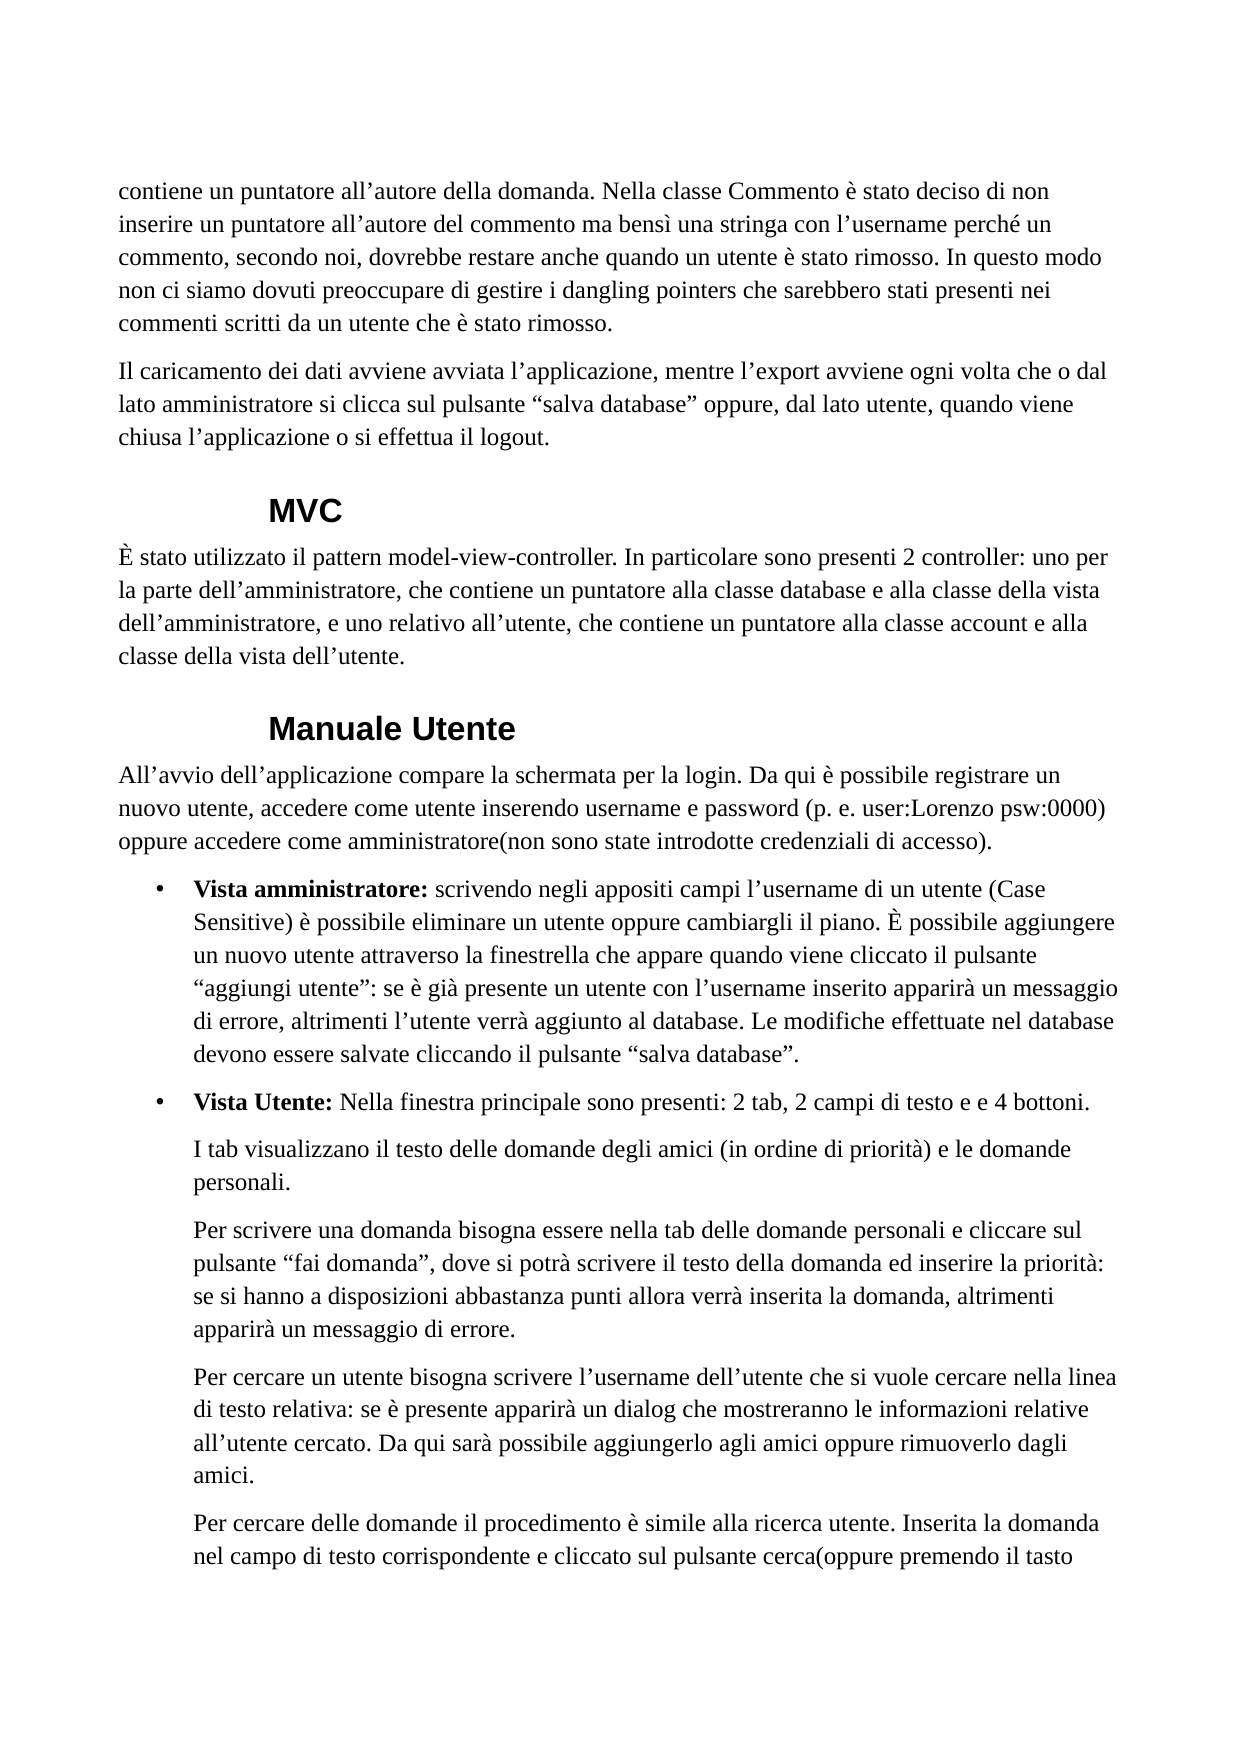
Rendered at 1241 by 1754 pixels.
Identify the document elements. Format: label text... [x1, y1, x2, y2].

list Per cercare delle domande il procedimento è simile alla ricerca utente. Inserita la domanda nel campo di testo corrispondente e cliccato sul pulsante cerca(oppure premendo il tasto [156, 1508, 1122, 1570]
text Il caricamento dei dati avviene avviata l’applicazione, mentre l’export avviene ogni volta che o dal lato amministratore si clicca sul pulsante “salva database” oppure, dal lato utente, quando viene chiusa l’applicazione o si effettua il logout. [118, 356, 1122, 451]
subtitle Manuale Utente [268, 709, 1122, 748]
text All’avvio dell’applicazione compare la schermata per la login. Da qui è possibile registrare un nuovo utente, accedere come utente inserendo username e password (p. e. user:Lorenzo psw:0000) oppure accedere come amministratore(non sono state introdotte credenziali di accesso). [118, 760, 1122, 855]
list I tab visualizzano il testo delle domande degli amici (in ordine di priorità) e le domande personali. [156, 1134, 1122, 1196]
subtitle MVC [268, 491, 1122, 529]
list Per cercare un utente bisogna scrivere l’username dell’utente che si vuole cercare nella linea di testo relativa: se è presente apparirà un dialog che mostreranno le informazioni relative all’utente cercato. Da qui sarà possibile aggiungerlo agli amici oppure rimuoverlo dagli amici. [156, 1362, 1122, 1489]
text contiene un puntatore all’autore della domanda. Nella classe Commento è stato deciso di non inserire un puntatore all’autore del commento ma bensì una stringa con l’username perché un commento, secondo noi, dovrebbe restare anche quando un utente è stato rimosso. In questo modo non ci siamo dovuti preoccupare di gestire i dangling pointers che sarebbero stati presenti nei commenti scritti da un utente che è stato rimosso. [118, 176, 1122, 337]
list Vista Utente: Nella finestra principale sono presenti: 2 tab, 2 campi di testo e e 4 bottoni. [156, 1087, 1122, 1115]
text È stato utilizzato il pattern model-view-controller. In particolare sono presenti 2 controller: uno per la parte dell’amministratore, che contiene un puntatore alla classe database e alla classe della vista dell’amministratore, e uno relativo all’utente, che contiene un puntatore alla classe account e alla classe della vista dell’utente. [118, 542, 1122, 669]
list Vista amministratore: scrivendo negli appositi campi l’username di un utente (Case Sensitive) è possibile eliminare un utente oppure cambiargli il piano. È possibile aggiungere un nuovo utente attraverso la finestrella che appare quando viene cliccato il pulsante “aggiungi utente”: se è già presente un utente con l’username inserito apparirà un messaggio di errore, altrimenti l’utente verrà aggiunto al database. Le modifiche effettuate nel database devono essere salvate cliccando il pulsante “salva database”. [156, 874, 1122, 1068]
list Per scrivere una domanda bisogna essere nella tab delle domande personali e cliccare sul pulsante “fai domanda”, dove si potrà scrivere il testo della domanda ed inserire la priorità: se si hanno a disposizioni abbastanza punti allora verrà inserita la domanda, altrimenti apparirà un messaggio di errore. [156, 1215, 1122, 1343]
